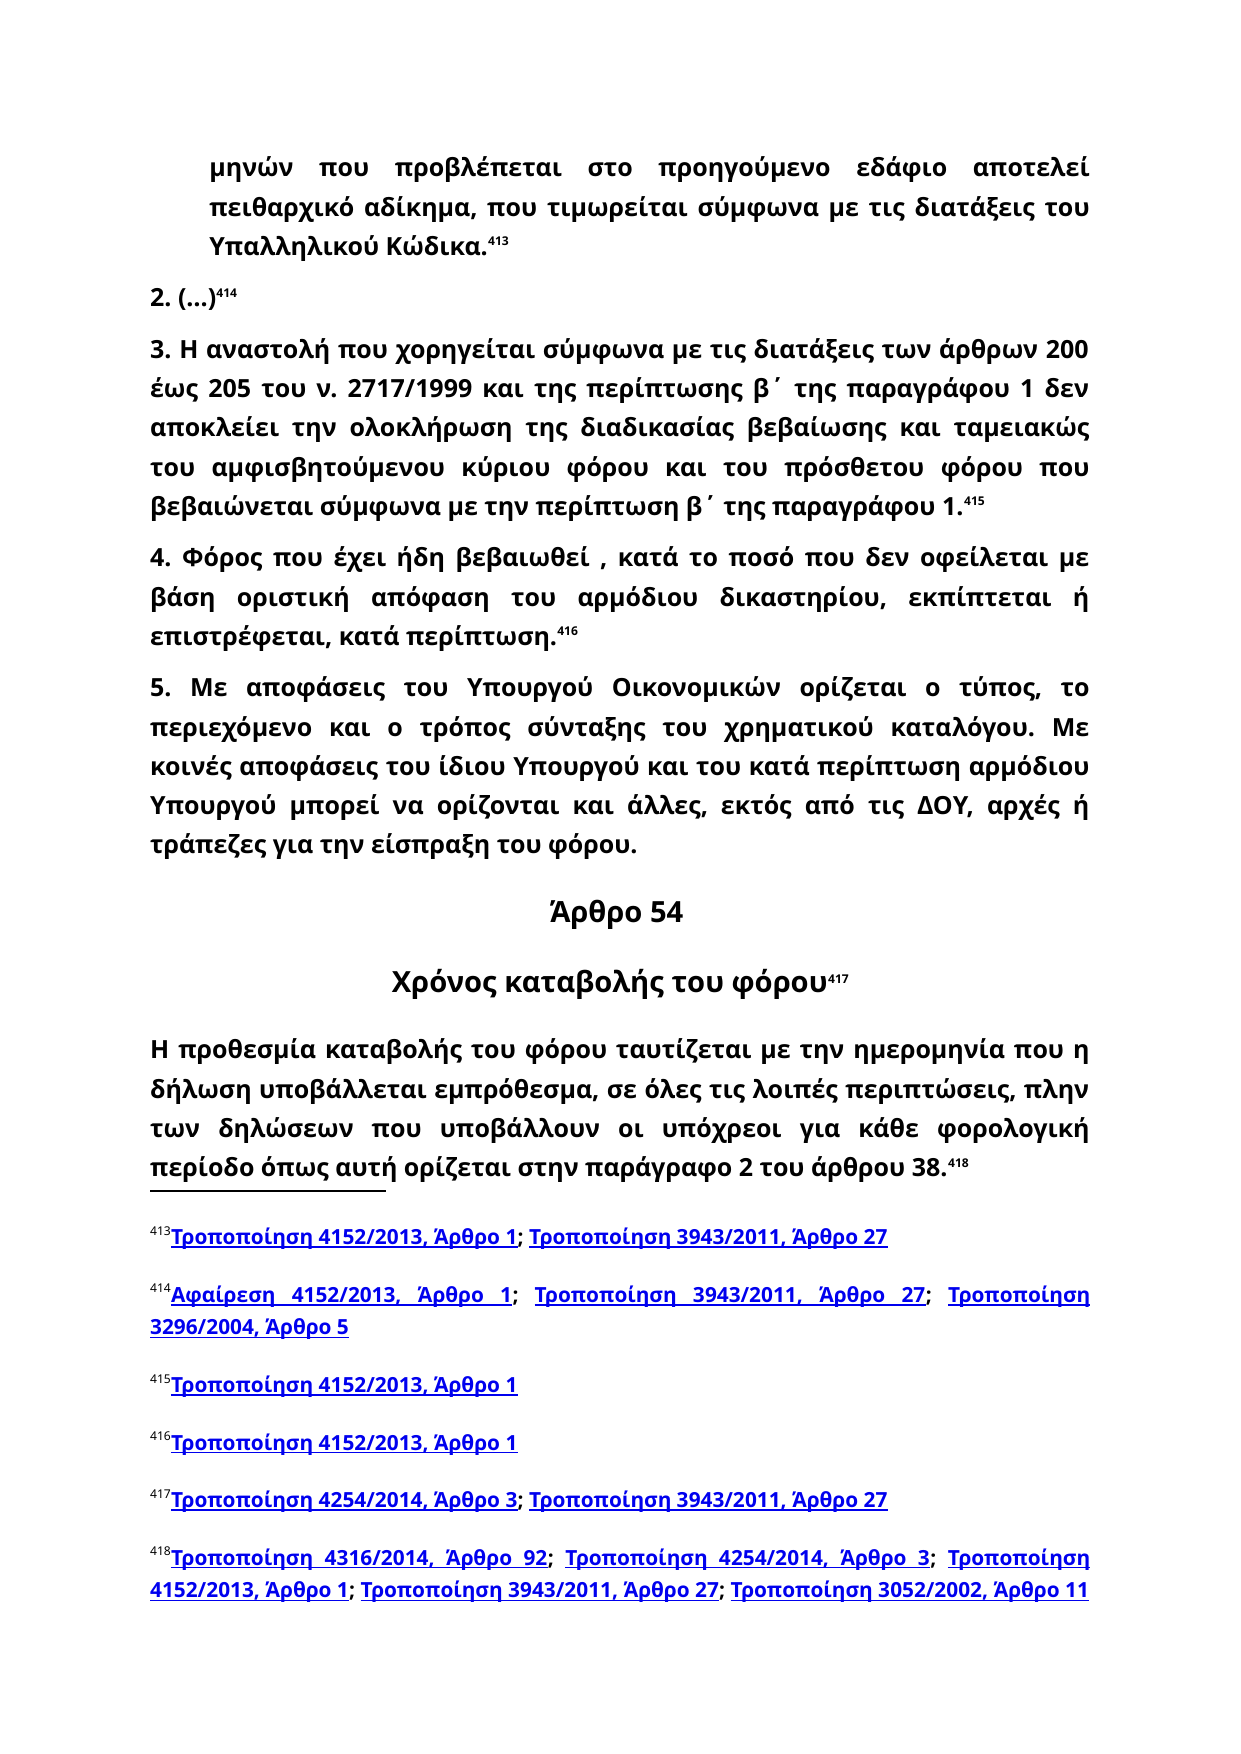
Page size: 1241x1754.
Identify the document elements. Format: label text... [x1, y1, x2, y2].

text Η προθεσμία καταβολής του φόρου ταυτίζεται με την ημερομηνία που η δήλωση υποβάλλεται εμπρόθεσμα, σε όλες τις λοιπές περιπτώσεις, πλην των δηλώσεων που υποβάλλουν οι υπόχρεοι για κάθε φορολογική περίοδο όπως αυτή ορίζεται στην παράγραφο 2 του άρθρου 38. [150, 1032, 1090, 1184]
list μηνών που προβλέπεται στο προηγούμενο εδάφιο αποτελεί πειθαρχικό αδίκημα, που τιμωρείται σύμφωνα με τις διατάξεις του Υπαλληλικού Κώδικα. [150, 150, 1090, 262]
text Αφαίρεση 4152/2013, Άρθρο 1; Τροποποίηση 3943/2011, Άρθρο 27; Τροποποίηση 3296/2004, Άρθρο 5 [150, 1280, 1090, 1341]
text Τροποποίηση 4316/2014, Άρθρο 92; Τροποποίηση 4254/2014, Άρθρο 3; Τροποποίηση 4152/2013, Άρθρο 1; Τροποποίηση 3943/2011, Άρθρο 27; Τροποποίηση 3052/2002, Άρθρο 11 [150, 1543, 1090, 1604]
text 5. Με αποφάσεις του Υπουργού Οικονομικών ορίζεται ο τύπος, το περιεχόμενο και ο τρόπος σύνταξης του χρηματικού καταλόγου. Με κοινές αποφάσεις του ίδιου Υπουργού και του κατά περίπτωση αρμόδιου Υπουργού μπορεί να ορίζονται και άλλες, εκτός από τις ΔΟΥ, αρχές ή τράπεζες για την είσπραξη του φόρου. [150, 670, 1090, 861]
text 2. (…) [150, 280, 1090, 314]
text 3. Η αναστολή που χορηγείται σύμφωνα με τις διατάξεις των άρθρων 200 έως 205 του ν. 2717/1999 και της περίπτωσης β΄ της παραγράφου 1 δεν αποκλείει την ολοκλήρωση της διαδικασίας βεβαίωσης και ταμειακώς του αμφισβητούμενου κύριου φόρου και του πρόσθετου φόρου που βεβαιώνεται σύμφωνα με την περίπτωση β΄ της παραγράφου 1. [150, 332, 1090, 522]
subtitle Χρόνος καταβολής του φόρου [150, 961, 1090, 1001]
text 4. Φόρος που έχει ήδη βεβαιωθεί , κατά το ποσό που δεν οφείλεται με βάση οριστική απόφαση του αρμόδιου δικαστηρίου, εκπίπτεται ή επιστρέφεται, κατά περίπτωση. [150, 540, 1090, 652]
text Τροποποίηση 4152/2013, Άρθρο 1 [150, 1370, 1090, 1398]
text Τροποποίηση 4152/2013, Άρθρο 1; Τροποποίηση 3943/2011, Άρθρο 27 [150, 1222, 1090, 1251]
text Τροποποίηση 4254/2014, Άρθρο 3; Τροποποίηση 3943/2011, Άρθρο 27 [150, 1485, 1090, 1514]
text Τροποποίηση 4152/2013, Άρθρο 1 [150, 1428, 1090, 1456]
subtitle Άρθρο 54 [150, 891, 1090, 931]
